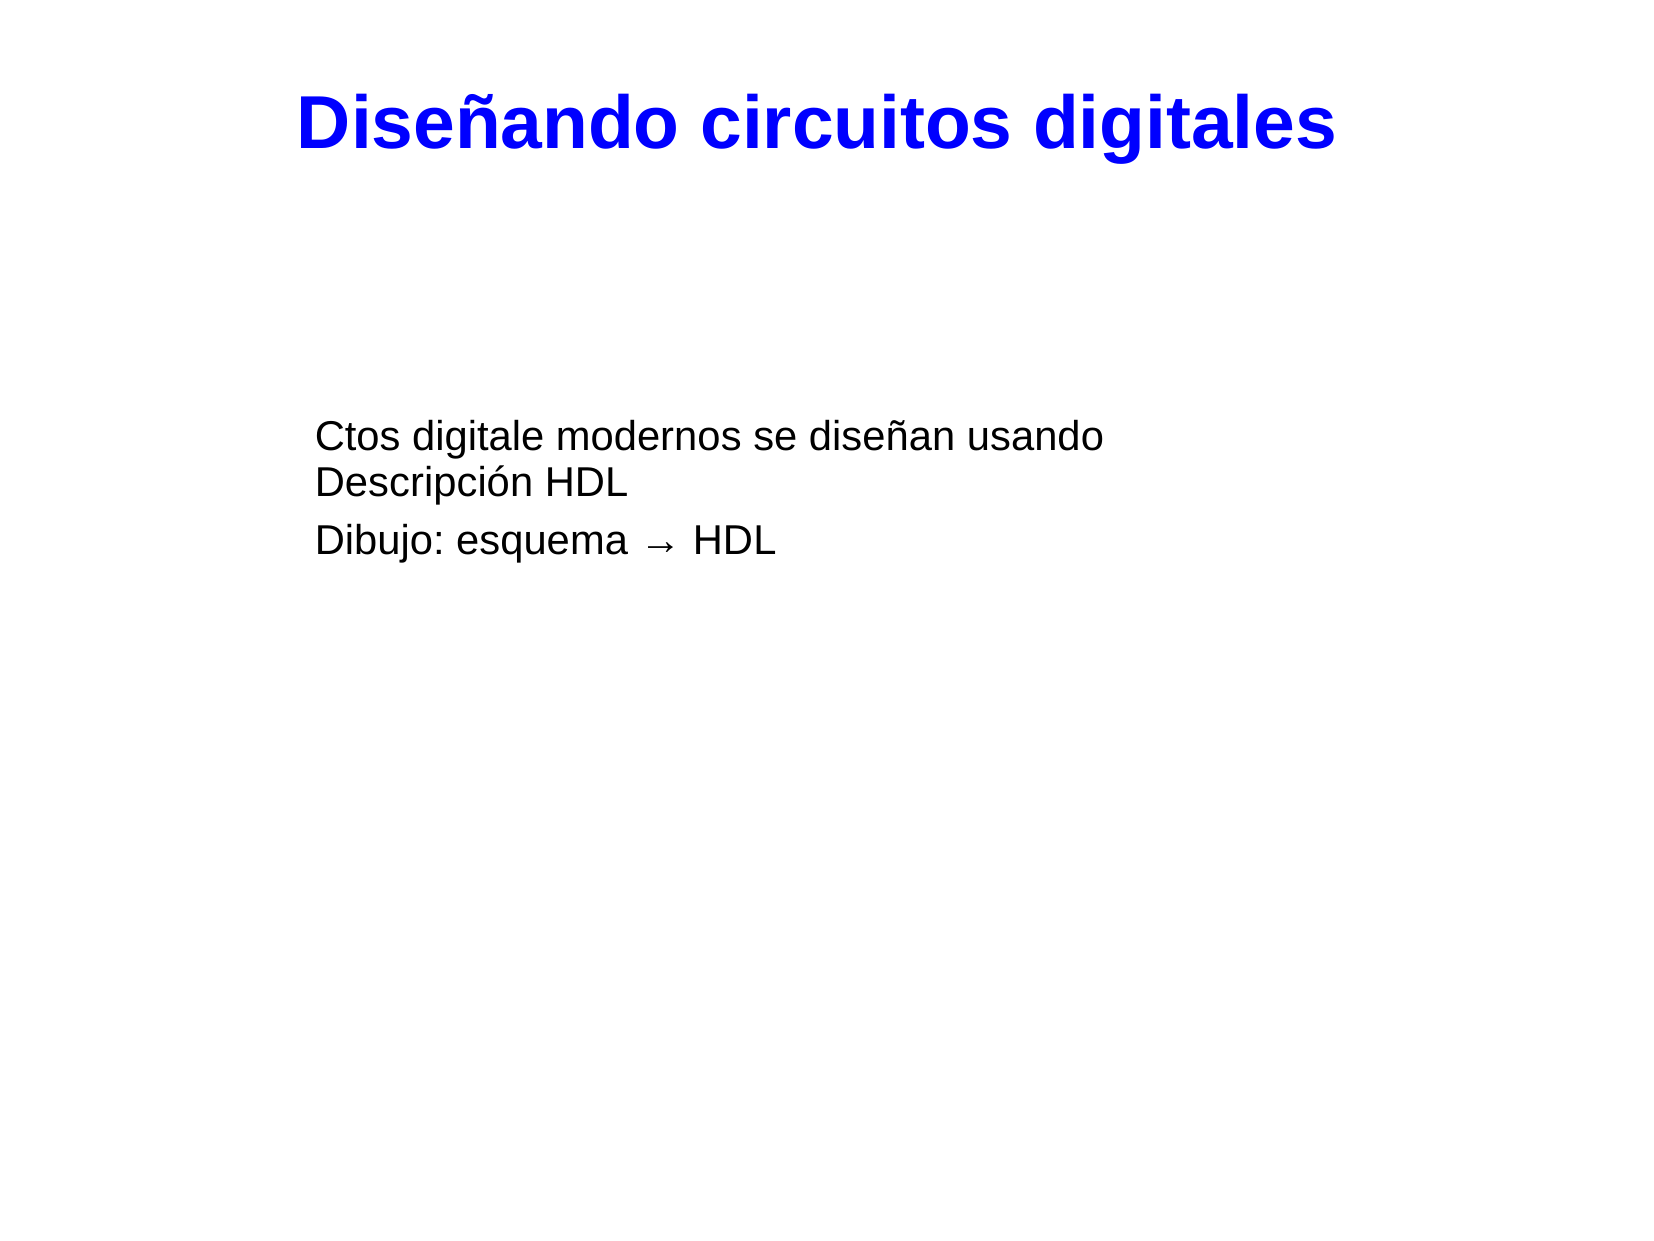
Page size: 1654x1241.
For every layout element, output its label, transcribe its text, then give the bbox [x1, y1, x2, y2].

text_box Diseñando circuitos digitales [90, 73, 1546, 211]
text_box Ctos digitale modernos se diseñan usando Descripción HDL Dibujo: esquema → HDL [300, 405, 1201, 572]
